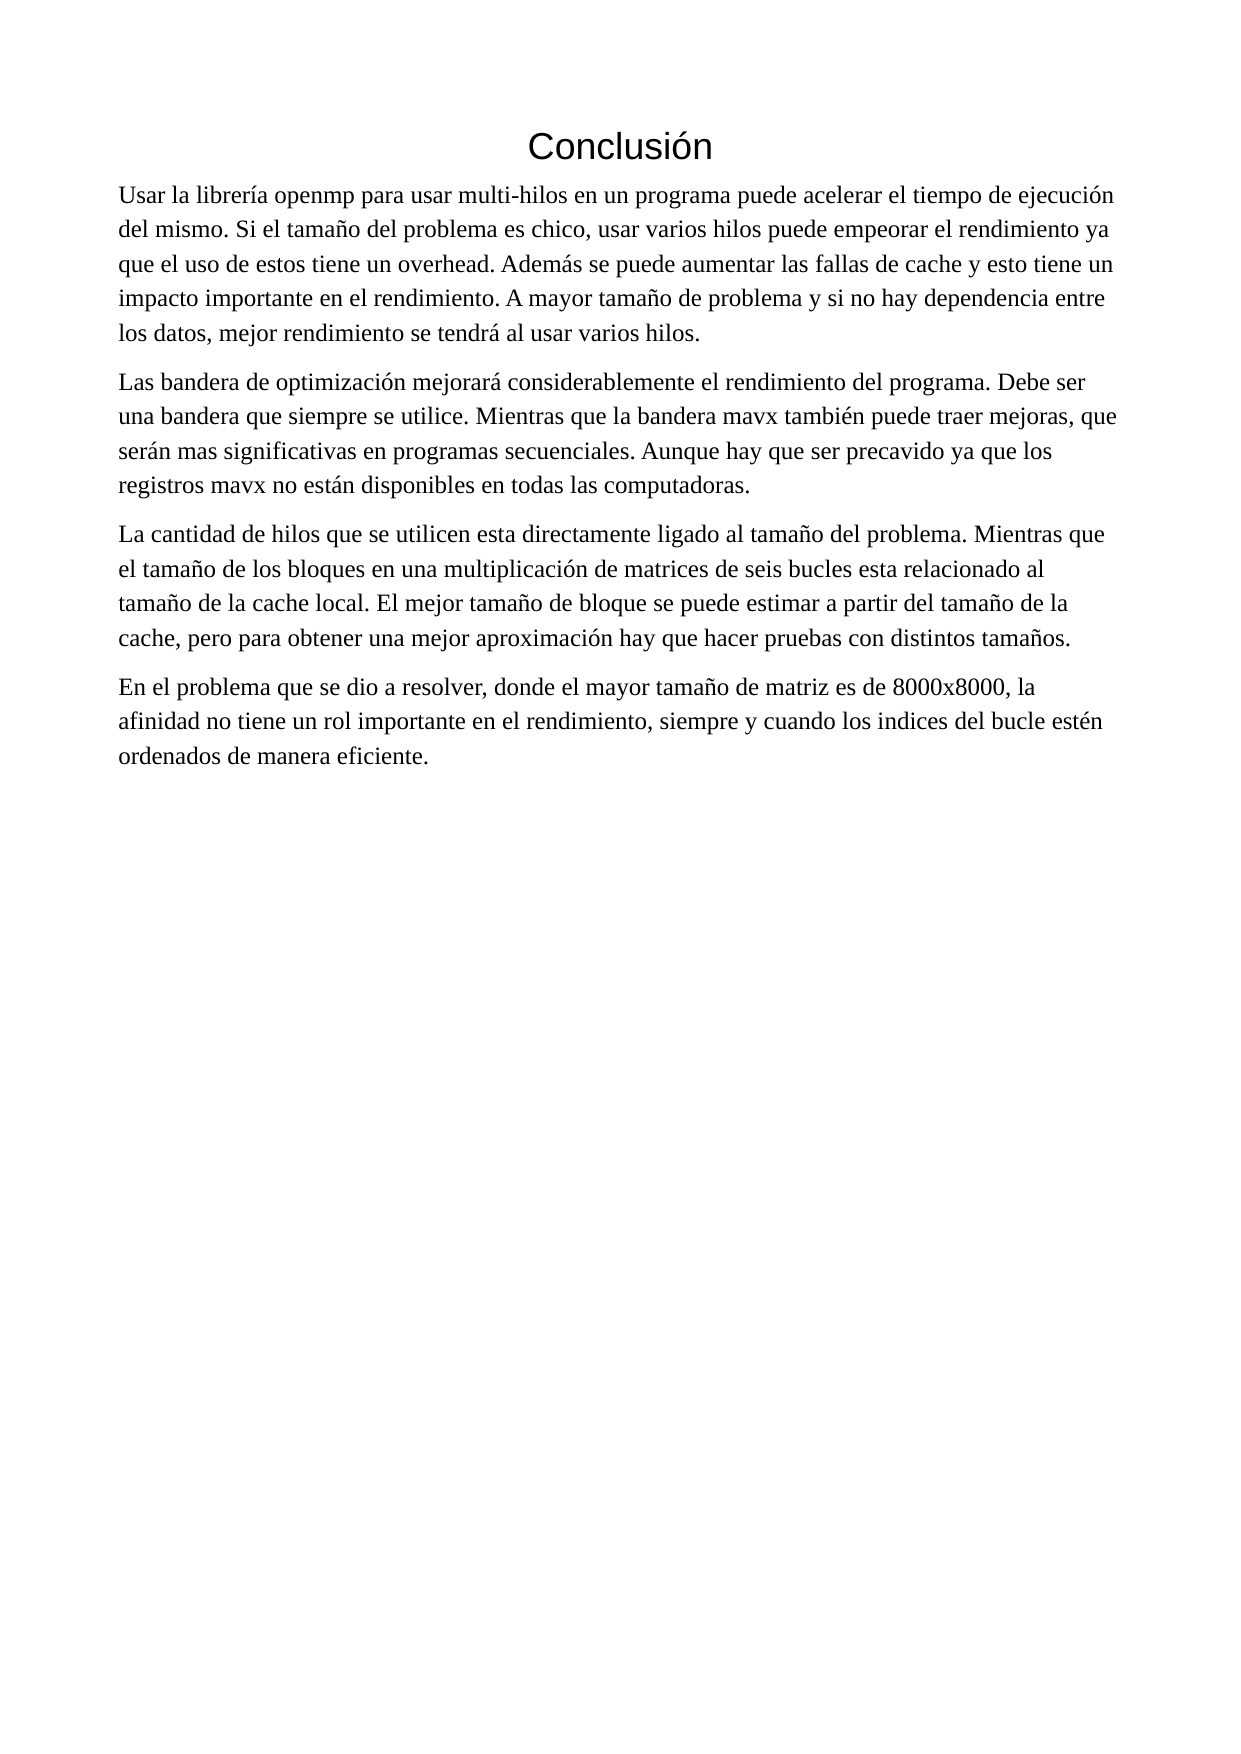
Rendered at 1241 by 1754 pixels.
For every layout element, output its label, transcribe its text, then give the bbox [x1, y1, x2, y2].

text La cantidad de hilos que se utilicen esta directamente ligado al tamaño del problema. Mientras que el tamaño de los bloques en una multiplicación de matrices de seis bucles esta relacionado al tamaño de la cache local. El mejor tamaño de bloque se puede estimar a partir del tamaño de la cache, pero para obtener una mejor aproximación hay que hacer pruebas con distintos tamaños. [118, 519, 1122, 652]
text Las bandera de optimización mejorará considerablemente el rendimiento del programa. Debe ser una bandera que siempre se utilice. Mientras que la bandera mavx también puede traer mejoras, que serán mas significativas en programas secuenciales. Aunque hay que ser precavido ya que los registros mavx no están disponibles en todas las computadoras. [118, 367, 1122, 499]
text Usar la librería openmp para usar multi-hilos en un programa puede acelerar el tiempo de ejecución del mismo. Si el tamaño del problema es chico, usar varios hilos puede empeorar el rendimiento ya que el uso de estos tiene un overhead. Además se puede aumentar las fallas de cache y esto tiene un impacto importante en el rendimiento. A mayor tamaño de problema y si no hay dependencia entre los datos, mejor rendimiento se tendrá al usar varios hilos. [118, 180, 1122, 347]
text En el problema que se dio a resolver, donde el mayor tamaño de matriz es de 8000x8000, la afinidad no tiene un rol importante en el rendimiento, siempre y cuando los indices del bucle estén ordenados de manera eficiente. [118, 672, 1122, 770]
subtitle Conclusión [118, 124, 1122, 167]
